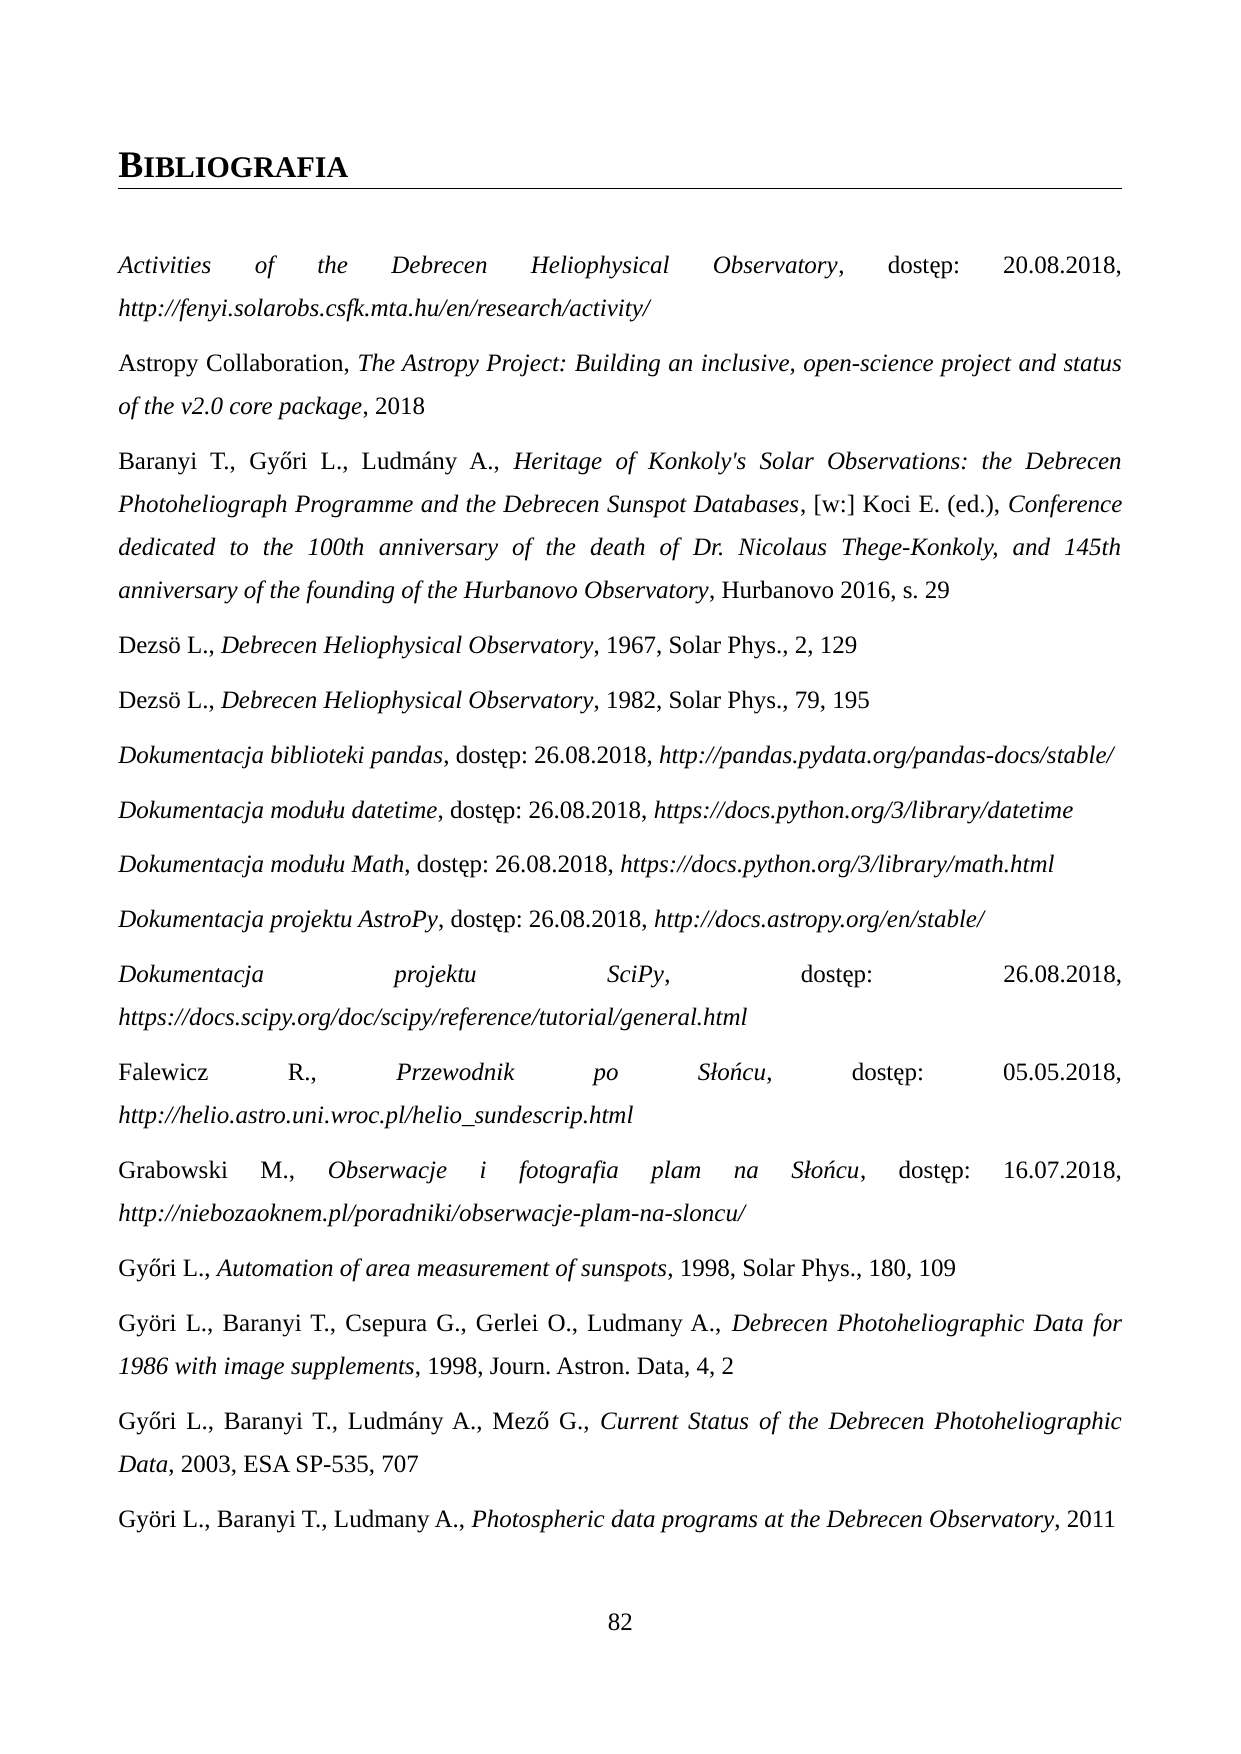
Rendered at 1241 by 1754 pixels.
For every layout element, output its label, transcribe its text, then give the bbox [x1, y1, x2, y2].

text Győri L., Automation of area measurement of sunspots, 1998, Solar Phys., 180, 109 [118, 1253, 1122, 1282]
text Györi L., Baranyi T., Ludmany A., Photospheric data programs at the Debrecen Observatory, 2011 [118, 1504, 1122, 1533]
text Grabowski M., Obserwacje i fotografia plam na Słońcu, dostęp: 16.07.2018, http://niebozaoknem.pl/poradniki/obserwacje-plam-na-sloncu/ [118, 1155, 1122, 1227]
text Dokumentacja biblioteki pandas, dostęp: 26.08.2018, http://pandas.pydata.org/pandas-docs/stable/ [118, 740, 1122, 768]
text Activities of the Debrecen Heliophysical Observatory, dostęp: 20.08.2018, http://fenyi.solarobs.csfk.mta.hu/en/research/activity/ [118, 250, 1122, 322]
text Dokumentacja modułu Math, dostęp: 26.08.2018, https://docs.python.org/3/library/math.html [118, 849, 1122, 878]
text Dezsö L., Debrecen Heliophysical Observatory, 1967, Solar Phys., 2, 129 [118, 630, 1122, 659]
text Dokumentacja modułu datetime, dostęp: 26.08.2018, https://docs.python.org/3/library/datetime [118, 795, 1122, 823]
text Falewicz R., Przewodnik po Słońcu, dostęp: 05.05.2018, http://helio.astro.uni.wroc.pl/helio_sundescrip.html [118, 1057, 1122, 1129]
text Baranyi T., Győri L., Ludmány A., Heritage of Konkoly's Solar Observations: the Debrecen Photoheliograph Programme and the Debrecen Sunspot Databases, [w:] Koci E. (ed.), Conference dedicated to the 100th anniversary of the death of Dr. Nicolaus Thege-Konkoly, and 145th anniversary of the founding of the Hurbanovo Observatory, Hurbanovo 2016, s. 29 [118, 446, 1122, 604]
text Dokumentacja projektu AstroPy, dostęp: 26.08.2018, http://docs.astropy.org/en/stable/ [118, 904, 1122, 933]
text Dokumentacja projektu SciPy, dostęp: 26.08.2018, https://docs.scipy.org/doc/scipy/reference/tutorial/general.html [118, 959, 1122, 1031]
subtitle Bibliografia [118, 143, 1122, 188]
text Györi L., Baranyi T., Csepura G., Gerlei O., Ludmany A., Debrecen Photoheliographic Data for 1986 with image supplements, 1998, Journ. Astron. Data, 4, 2 [118, 1308, 1122, 1380]
text Dezsö L., Debrecen Heliophysical Observatory, 1982, Solar Phys., 79, 195 [118, 685, 1122, 714]
text Astropy Collaboration, The Astropy Project: Building an inclusive, open-science project and status of the v2.0 core package, 2018 [118, 348, 1122, 419]
text Győri L., Baranyi T., Ludmány A., Mező G., Current Status of the Debrecen Photoheliographic Data, 2003, ESA SP-535, 707 [118, 1406, 1122, 1478]
